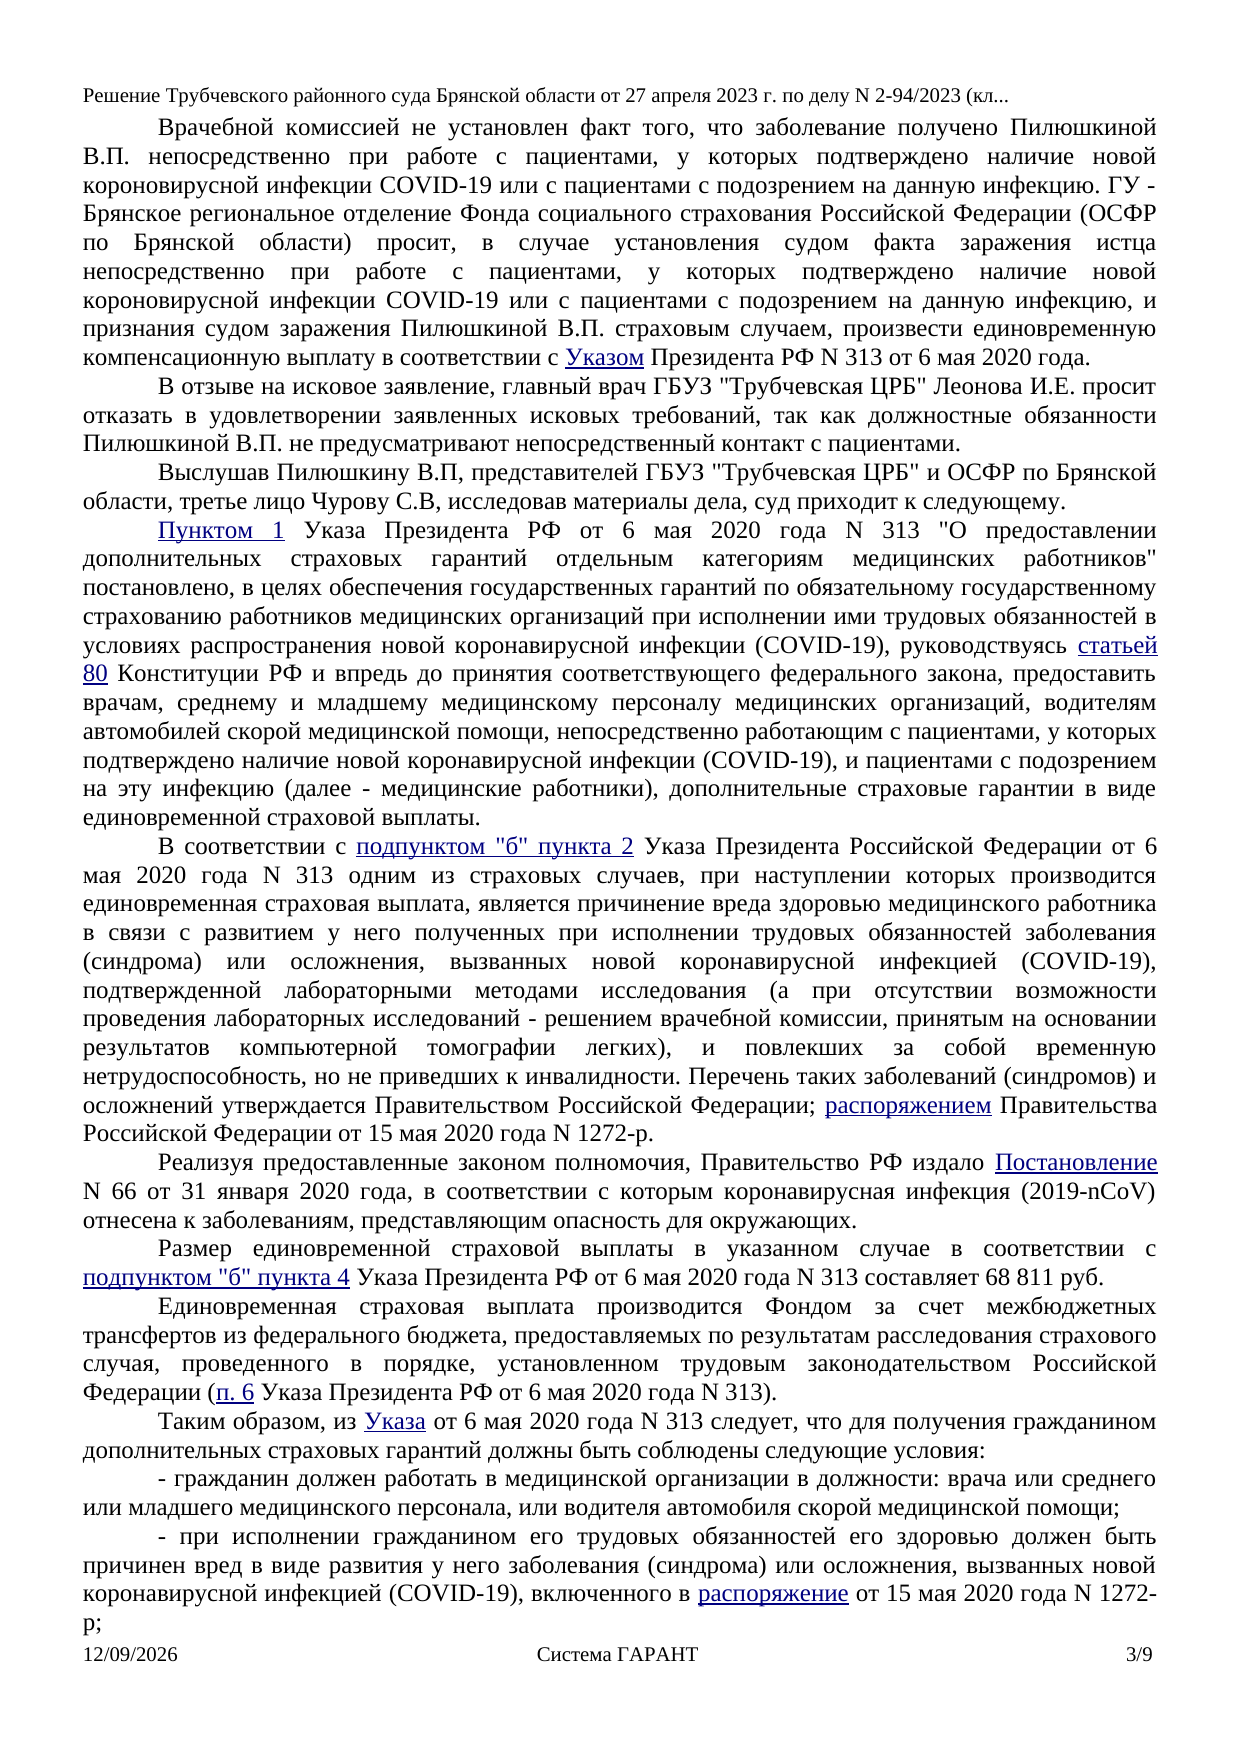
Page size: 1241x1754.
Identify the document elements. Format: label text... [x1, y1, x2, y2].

text Размер единовременной страховой выплаты в указанном случае в соответствии с подпунктом "б" пункта 4 Указа Президента РФ от 6 мая 2020 года N 313 составляет 68 811 руб. [83, 1233, 1157, 1291]
text Таким образом, из Указа от 6 мая 2020 года N 313 следует, что для получения гражданином дополнительных страховых гарантий должны быть соблюдены следующие условия: [83, 1406, 1157, 1463]
text - при исполнении гражданином его трудовых обязанностей его здоровью должен быть причинен вред в виде развития у него заболевания (синдрома) или осложнения, вызванных новой коронавирусной инфекцией (COVID-19), включенного в распоряжение от 15 мая 2020 года N 1272-р; [83, 1521, 1157, 1636]
text - гражданин должен работать в медицинской организации в должности: врача или среднего или младшего медицинского персонала, или водителя автомобиля скорой медицинской помощи; [83, 1463, 1157, 1521]
text Выслушав Пилюшкину В.П, представителей ГБУЗ "Трубчевская ЦРБ" и ОСФР по Брянской области, третье лицо Чурову С.В, исследовав материалы дела, суд приходит к следующему. [83, 457, 1157, 515]
text Врачебной комиссией не установлен факт того, что заболевание получено Пилюшкиной В.П. непосредственно при работе с пациентами, у которых подтверждено наличие новой короновирусной инфекции COVID-19 или с пациентами с подозрением на данную инфекцию. ГУ - Брянское региональное отделение Фонда социального страхования Российской Федерации (ОСФР по Брянской области) просит, в случае установления судом факта заражения истца непосредственно при работе с пациентами, у которых подтверждено наличие новой короновирусной инфекции COVID-19 или с пациентами с подозрением на данную инфекцию, и признания судом заражения Пилюшкиной В.П. страховым случаем, произвести единовременную компенсационную выплату в соответствии с Указом Президента РФ N 313 от 6 мая 2020 года. [83, 112, 1157, 371]
text Реализуя предоставленные законом полномочия, Правительство РФ издало Постановление N 66 от 31 января 2020 года, в соответствии с которым коронавирусная инфекция (2019-nCoV) отнесена к заболеваниям, представляющим опасность для окружающих. [83, 1147, 1157, 1233]
text В соответствии с подпунктом "б" пункта 2 Указа Президента Российской Федерации от 6 мая 2020 года N 313 одним из страховых случаев, при наступлении которых производится единовременная страховая выплата, является причинение вреда здоровью медицинского работника в связи с развитием у него полученных при исполнении трудовых обязанностей заболевания (синдрома) или осложнения, вызванных новой коронавирусной инфекцией (COVID-19), подтвержденной лабораторными методами исследования (а при отсутствии возможности проведения лабораторных исследований - решением врачебной комиссии, принятым на основании результатов компьютерной томографии легких), и повлекших за собой временную нетрудоспособность, но не приведших к инвалидности. Перечень таких заболеваний (синдромов) и осложнений утверждается Правительством Российской Федерации; распоряжением Правительства Российской Федерации от 15 мая 2020 года N 1272-р. [83, 831, 1157, 1147]
text Пунктом 1 Указа Президента РФ от 6 мая 2020 года N 313 "О предоставлении дополнительных страховых гарантий отдельным категориям медицинских работников" постановлено, в целях обеспечения государственных гарантий по обязательному государственному страхованию работников медицинских организаций при исполнении ими трудовых обязанностей в условиях распространения новой коронавирусной инфекции (COVID-19), руководствуясь статьей 80 Конституции РФ и впредь до принятия соответствующего федерального закона, предоставить врачам, среднему и младшему медицинскому персоналу медицинских организаций, водителям автомобилей скорой медицинской помощи, непосредственно работающим с пациентами, у которых подтверждено наличие новой коронавирусной инфекции (COVID-19), и пациентами с подозрением на эту инфекцию (далее - медицинские работники), дополнительные страховые гарантии в виде единовременной страховой выплаты. [83, 515, 1157, 831]
text В отзыве на исковое заявление, главный врач ГБУЗ "Трубчевская ЦРБ" Леонова И.Е. просит отказать в удовлетворении заявленных исковых требований, так как должностные обязанности Пилюшкиной В.П. не предусматривают непосредственный контакт с пациентами. [83, 371, 1157, 457]
text Единовременная страховая выплата производится Фондом за счет межбюджетных трансфертов из федерального бюджета, предоставляемых по результатам расследования страхового случая, проведенного в порядке, установленном трудовым законодательством Российской Федерации (п. 6 Указа Президента РФ от 6 мая 2020 года N 313). [83, 1291, 1157, 1406]
